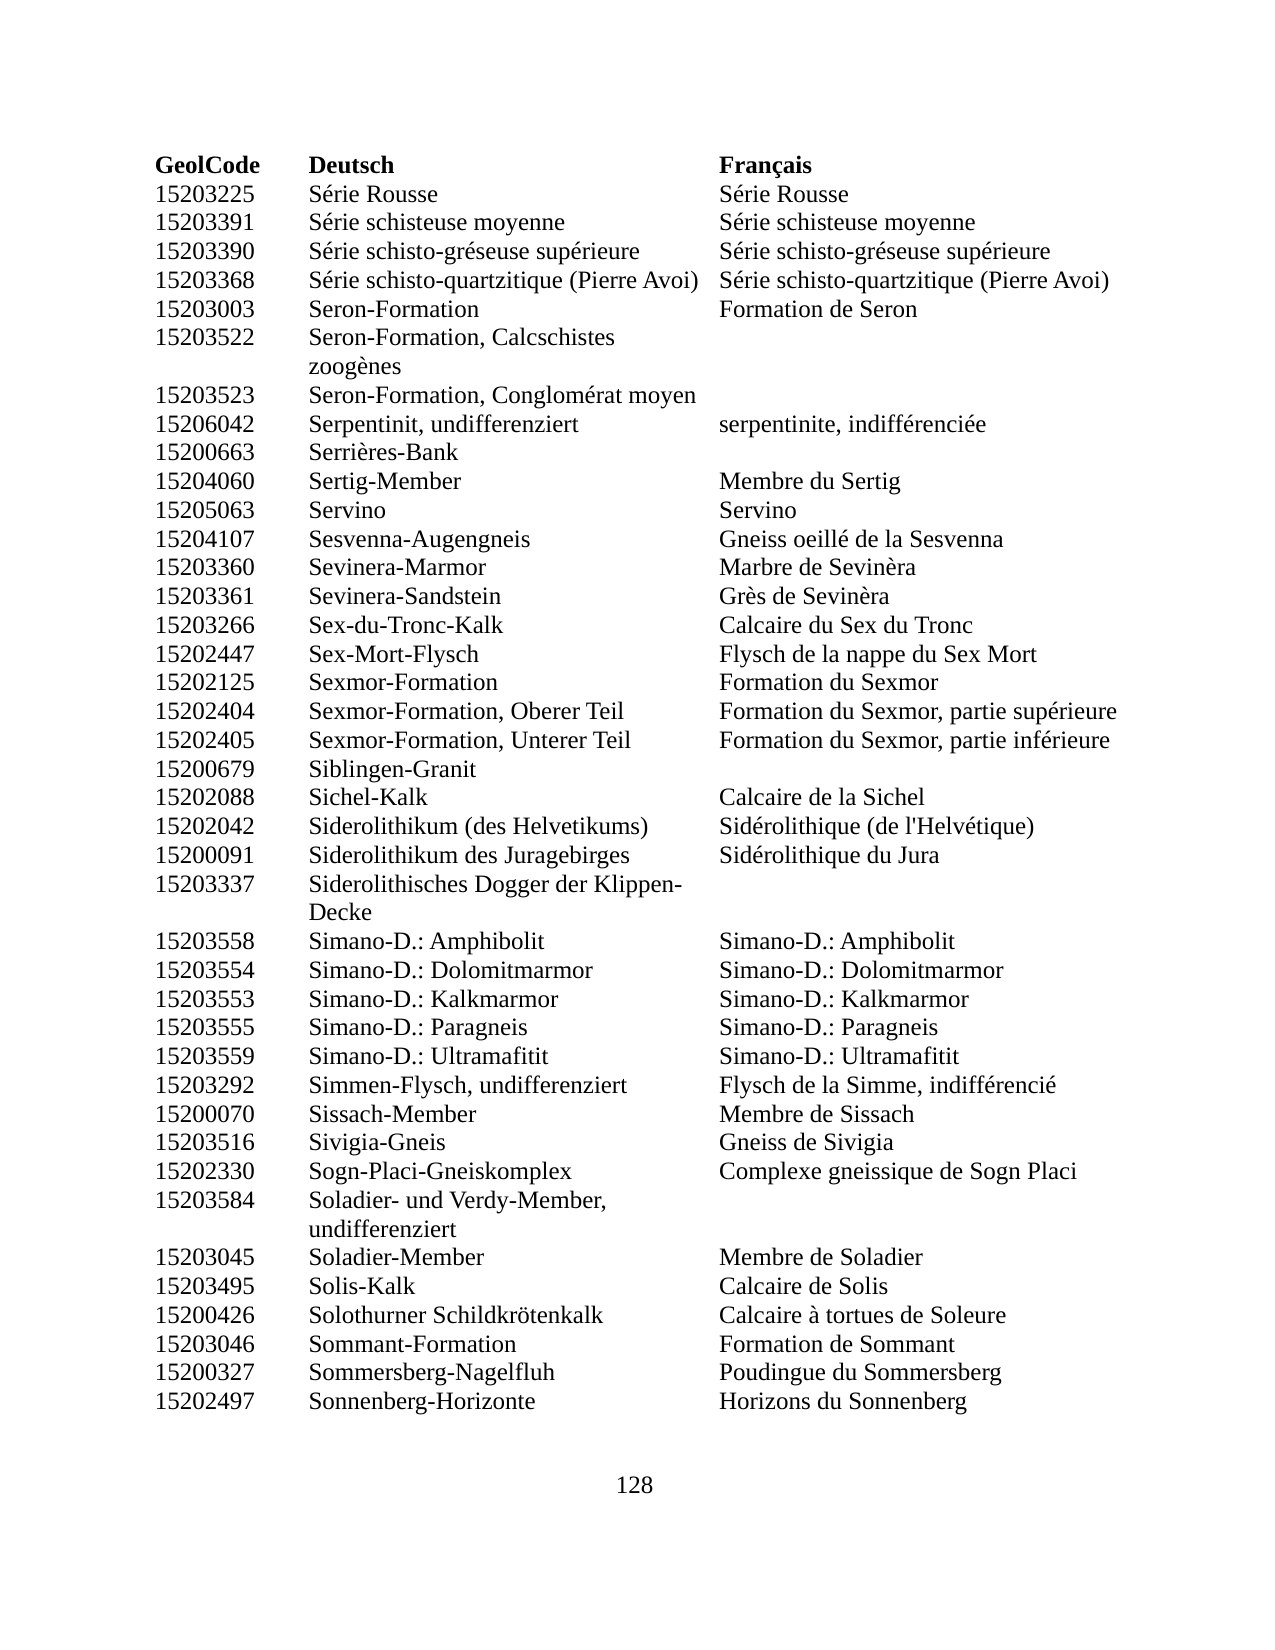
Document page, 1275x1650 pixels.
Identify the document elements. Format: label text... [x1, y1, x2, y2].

table_cell Marbre de Sevinèra [714, 553, 1125, 581]
table_cell 15200327 [150, 1358, 304, 1386]
table_cell Simano-D.: Amphibolit [304, 926, 714, 955]
table_cell Seron-Formation [304, 294, 714, 322]
table_cell Soladier- und Verdy-Member, undifferenziert [304, 1185, 714, 1242]
table_cell Sogn-Placi-Gneiskomplex [304, 1156, 714, 1185]
table_cell Siblingen-Granit [304, 754, 714, 782]
table_cell [714, 1185, 1125, 1242]
table_cell Simano-D.: Ultramafitit [714, 1041, 1125, 1070]
table_cell Sevinera-Sandstein [304, 581, 714, 610]
table_cell Seron-Formation, Calcschistes zoogènes [304, 323, 714, 380]
table_cell 15202330 [150, 1156, 304, 1185]
table_cell Série Rousse [714, 179, 1125, 207]
table_cell Sichel-Kalk [304, 783, 714, 811]
table_cell 15203360 [150, 553, 304, 581]
table_cell Calcaire du Sex du Tronc [714, 610, 1125, 639]
table_cell Solothurner Schildkrötenkalk [304, 1300, 714, 1329]
table_cell Série schisteuse moyenne [714, 208, 1125, 236]
table_cell [714, 323, 1125, 380]
table_cell Siderolithisches Dogger der Klippen-Decke [304, 869, 714, 926]
table_cell Sidérolithique (de l'Helvétique) [714, 811, 1125, 840]
table_cell [714, 869, 1125, 926]
table_cell Formation du Sexmor, partie supérieure [714, 696, 1125, 725]
table_cell 15203337 [150, 869, 304, 926]
table_cell 15202125 [150, 668, 304, 696]
table_cell Formation du Sexmor, partie inférieure [714, 725, 1125, 754]
table_cell Serpentinit, undifferenziert [304, 409, 714, 437]
table_cell Calcaire de la Sichel [714, 783, 1125, 811]
table_cell 15203292 [150, 1070, 304, 1099]
table_cell Simmen-Flysch, undifferenziert [304, 1070, 714, 1099]
table_cell Série schisto-quartzitique (Pierre Avoi) [714, 265, 1125, 294]
table_cell Sertig-Member [304, 466, 714, 495]
table_cell Membre de Sissach [714, 1099, 1125, 1127]
table_cell 15205063 [150, 495, 304, 524]
table_cell serpentinite, indifférenciée [714, 409, 1125, 437]
table_cell 15203361 [150, 581, 304, 610]
table_header Français [714, 150, 1125, 179]
table_cell 15200070 [150, 1099, 304, 1127]
table_cell Serrières-Bank [304, 438, 714, 466]
table_cell 15203368 [150, 265, 304, 294]
table_cell Horizons du Sonnenberg [714, 1386, 1125, 1415]
table_cell Servino [714, 495, 1125, 524]
table_cell Simano-D.: Dolomitmarmor [714, 955, 1125, 984]
table_cell Flysch de la nappe du Sex Mort [714, 639, 1125, 667]
table_cell 15206042 [150, 409, 304, 437]
table_cell 15203559 [150, 1041, 304, 1070]
table_cell Simano-D.: Kalkmarmor [714, 984, 1125, 1012]
table_cell Solis-Kalk [304, 1271, 714, 1300]
table_cell 15202447 [150, 639, 304, 667]
table_cell Simano-D.: Paragneis [714, 1013, 1125, 1041]
table_cell 15203003 [150, 294, 304, 322]
table_cell 15202497 [150, 1386, 304, 1415]
table_cell [714, 380, 1125, 409]
table_cell 15203523 [150, 380, 304, 409]
table_cell 15203558 [150, 926, 304, 955]
table_cell Grès de Sevinèra [714, 581, 1125, 610]
table_cell 15203555 [150, 1013, 304, 1041]
table_cell Complexe gneissique de Sogn Placi [714, 1156, 1125, 1185]
table_cell Soladier-Member [304, 1243, 714, 1271]
table_cell Membre de Soladier [714, 1243, 1125, 1271]
table_cell Sivigia-Gneis [304, 1128, 714, 1156]
table_cell 15202088 [150, 783, 304, 811]
table_cell Sissach-Member [304, 1099, 714, 1127]
table_cell Série schisto-quartzitique (Pierre Avoi) [304, 265, 714, 294]
table_cell 15203553 [150, 984, 304, 1012]
table_cell Poudingue du Sommersberg [714, 1358, 1125, 1386]
table_header GeolCode [150, 150, 304, 179]
table_cell Siderolithikum (des Helvetikums) [304, 811, 714, 840]
table_cell Sex-du-Tronc-Kalk [304, 610, 714, 639]
table_cell 15203046 [150, 1329, 304, 1357]
table_cell 15204107 [150, 524, 304, 552]
table_cell 15203266 [150, 610, 304, 639]
table_cell 15202404 [150, 696, 304, 725]
table_cell Simano-D.: Ultramafitit [304, 1041, 714, 1070]
table_cell 15200426 [150, 1300, 304, 1329]
table_cell Sommersberg-Nagelfluh [304, 1358, 714, 1386]
table_cell 15203391 [150, 208, 304, 236]
table_cell Sex-Mort-Flysch [304, 639, 714, 667]
table_cell Calcaire de Solis [714, 1271, 1125, 1300]
table_cell Sesvenna-Augengneis [304, 524, 714, 552]
table_cell 15200663 [150, 438, 304, 466]
table_cell [714, 438, 1125, 466]
table_cell Membre du Sertig [714, 466, 1125, 495]
table_cell Flysch de la Simme, indifférencié [714, 1070, 1125, 1099]
table_cell Simano-D.: Paragneis [304, 1013, 714, 1041]
table_cell Sidérolithique du Jura [714, 840, 1125, 869]
table_cell Sexmor-Formation, Unterer Teil [304, 725, 714, 754]
table_cell Série schisteuse moyenne [304, 208, 714, 236]
table_cell 15203045 [150, 1243, 304, 1271]
table_cell Série schisto-gréseuse supérieure [714, 236, 1125, 265]
table_cell 15203522 [150, 323, 304, 380]
table_header Deutsch [304, 150, 714, 179]
table_cell 15203390 [150, 236, 304, 265]
table_cell 15203495 [150, 1271, 304, 1300]
table_cell 15203554 [150, 955, 304, 984]
table_cell Formation de Sommant [714, 1329, 1125, 1357]
table_cell Siderolithikum des Juragebirges [304, 840, 714, 869]
table_cell 15200679 [150, 754, 304, 782]
table_cell Série Rousse [304, 179, 714, 207]
table_cell Simano-D.: Kalkmarmor [304, 984, 714, 1012]
table_cell 15200091 [150, 840, 304, 869]
table_cell Série schisto-gréseuse supérieure [304, 236, 714, 265]
table_cell 15203584 [150, 1185, 304, 1242]
table_cell Sexmor-Formation, Oberer Teil [304, 696, 714, 725]
table_cell Formation du Sexmor [714, 668, 1125, 696]
table_cell Sevinera-Marmor [304, 553, 714, 581]
table_cell 15203225 [150, 179, 304, 207]
table_cell 15203516 [150, 1128, 304, 1156]
table_cell Formation de Seron [714, 294, 1125, 322]
table_cell [714, 754, 1125, 782]
table_cell 15204060 [150, 466, 304, 495]
table_cell 15202042 [150, 811, 304, 840]
table_cell Servino [304, 495, 714, 524]
table_cell Sexmor-Formation [304, 668, 714, 696]
table_cell Gneiss oeillé de la Sesvenna [714, 524, 1125, 552]
table_cell Simano-D.: Dolomitmarmor [304, 955, 714, 984]
table_cell Calcaire à tortues de Soleure [714, 1300, 1125, 1329]
table_cell Gneiss de Sivigia [714, 1128, 1125, 1156]
table_cell Sonnenberg-Horizonte [304, 1386, 714, 1415]
table_cell Sommant-Formation [304, 1329, 714, 1357]
table_cell Seron-Formation, Conglomérat moyen [304, 380, 714, 409]
table_cell 15202405 [150, 725, 304, 754]
table_cell Simano-D.: Amphibolit [714, 926, 1125, 955]
